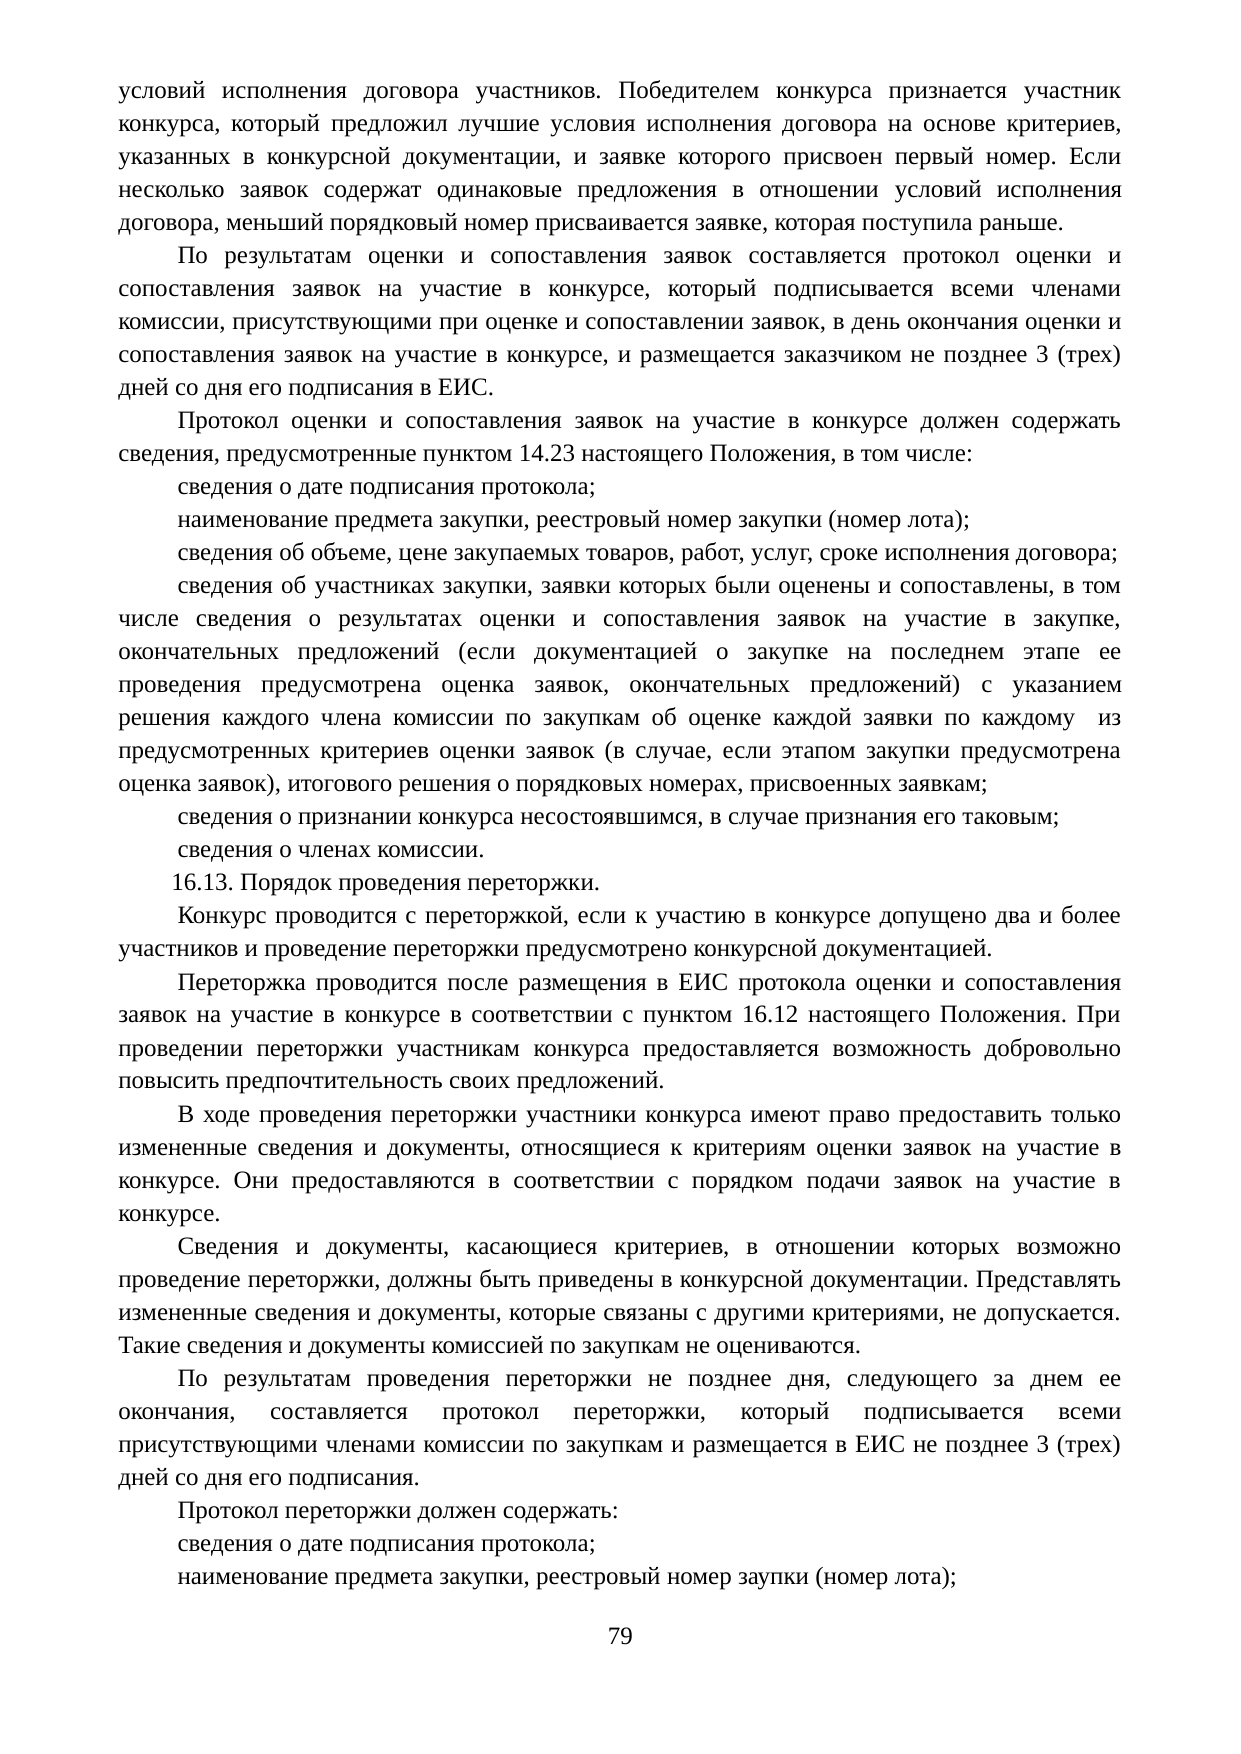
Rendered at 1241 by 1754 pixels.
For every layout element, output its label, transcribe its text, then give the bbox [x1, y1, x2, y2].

text По результатам оценки и сопоставления заявок составляется протокол оценки и сопоставления заявок на участие в конкурсе, который подписывается всеми членами комиссии, присутствующими при оценке и сопоставлении заявок, в день окончания оценки и сопоставления заявок на участие в конкурсе, и размещается заказчиком не позднее 3 (трех) дней со дня его подписания в ЕИС. [118, 240, 1122, 401]
text условий исполнения договора участников. Победителем конкурса признается участник конкурса, который предложил лучшие условия исполнения договора на основе критериев, указанных в конкурсной документации, и заявке которого присвоен первый номер. Если несколько заявок содержат одинаковые предложения в отношении условий исполнения договора, меньший порядковый номер присваивается заявке, которая поступила раньше. [118, 75, 1122, 236]
text По результатам проведения переторжки не позднее дня, следующего за днем ее окончания, составляется протокол переторжки, который подписывается всеми присутствующими членами комиссии по закупкам и размещается в ЕИС не позднее 3 (трех) дней со дня его подписания. [118, 1363, 1122, 1491]
text Протокол оценки и сопоставления заявок на участие в конкурсе должен содержать сведения, предусмотренные пунктом 14.23 настоящего Положения, в том числе: [118, 405, 1122, 467]
text сведения об объеме, цене закупаемых товаров, работ, услуг, сроке исполнения договора; [118, 537, 1122, 566]
text Сведения и документы, касающиеся критериев, в отношении которых возможно проведение переторжки, должны быть приведены в конкурсной документации. Представлять измененные сведения и документы, которые связаны с другими критериями, не допускается. Такие сведения и документы комиссией по закупкам не оцениваются. [118, 1231, 1122, 1358]
text сведения об участниках закупки, заявки которых были оценены и сопоставлены, в том числе сведения о результатах оценки и сопоставления заявок на участие в закупке, окончательных предложений (если документацией о закупке на последнем этапе ее проведения предусмотрена оценка заявок, окончательных предложений) с указанием решения каждого члена комиссии по закупкам об оценке каждой заявки по каждому из предусмотренных критериев оценки заявок (в случае, если этапом закупки предусмотрена оценка заявок), итогового решения о порядковых номерах, присвоенных заявкам; [118, 570, 1122, 797]
text наименование предмета закупки, реестровый номер заупки (номер лота); [118, 1561, 1122, 1590]
text Протокол переторжки должен содержать: [118, 1495, 1122, 1524]
text сведения о признании конкурса несостоявшимся, в случае признания его таковым; [118, 801, 1122, 830]
text Конкурс проводится с переторжкой, если к участию в конкурсе допущено два и более участников и проведение переторжки предусмотрено конкурсной документацией. [118, 901, 1122, 962]
text 16.13. Порядок проведения переторжки. [118, 867, 1122, 896]
text Переторжка проводится после размещения в ЕИС протокола оценки и сопоставления заявок на участие в конкурсе в соответствии с пунктом 16.12 настоящего Положения. При проведении переторжки участникам конкурса предоставляется возможность добровольно повысить предпочтительность своих предложений. [118, 967, 1122, 1094]
text В ходе проведения переторжки участники конкурса имеют право предоставить только измененные сведения и документы, относящиеся к критериям оценки заявок на участие в конкурсе. Они предоставляются в соответствии с порядком подачи заявок на участие в конкурсе. [118, 1099, 1122, 1226]
text сведения о дате подписания протокола; [118, 471, 1122, 500]
text наименование предмета закупки, реестровый номер закупки (номер лота); [118, 504, 1122, 533]
text сведения о дате подписания протокола; [118, 1528, 1122, 1557]
text сведения о членах комиссии. [118, 834, 1122, 863]
